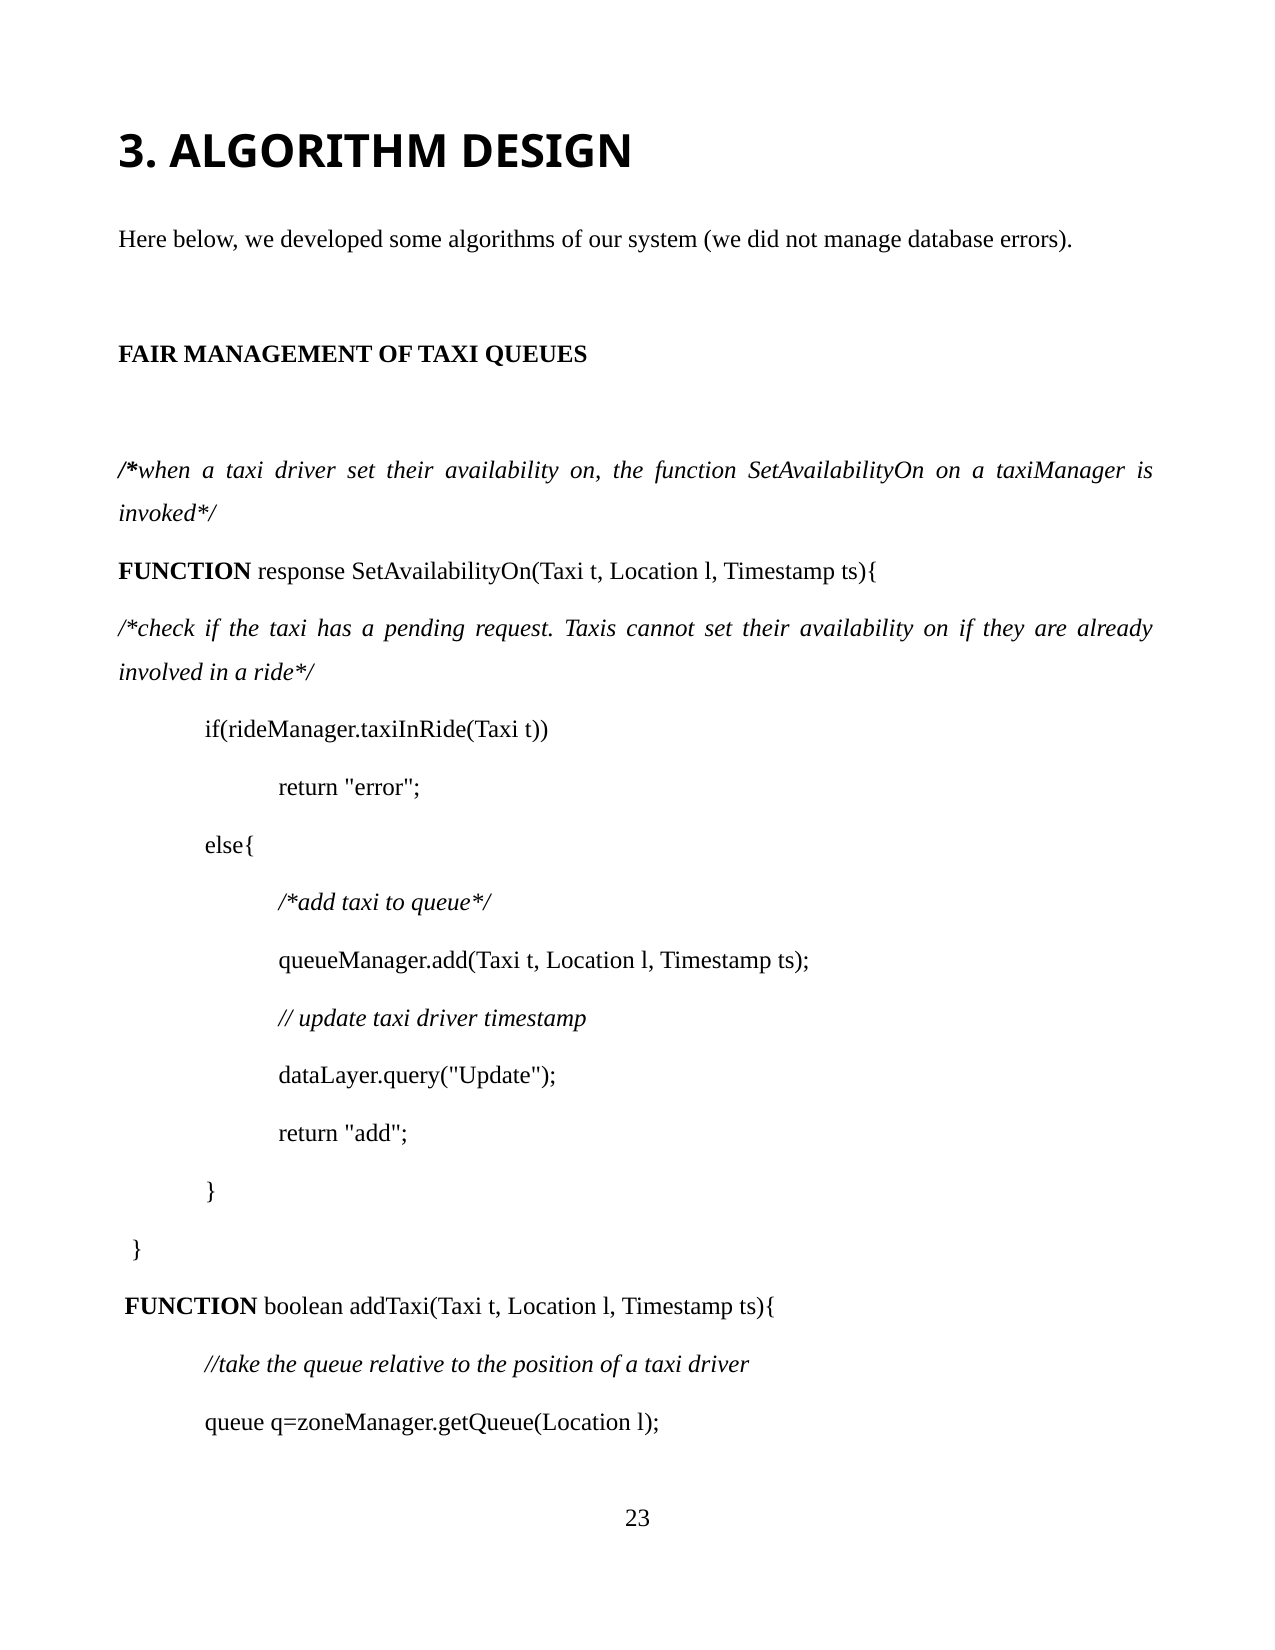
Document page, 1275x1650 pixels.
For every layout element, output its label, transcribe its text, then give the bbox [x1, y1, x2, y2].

text // update taxi driver timestamp [118, 1003, 1157, 1032]
text return "add"; [118, 1118, 1157, 1147]
text FUNCTION boolean addTaxi(Taxi t, Location l, Timestamp ts){ [118, 1291, 1157, 1320]
text return "error"; [118, 772, 1157, 801]
text dataLayer.query("Update"); [118, 1061, 1157, 1089]
text queue q=zoneManager.getQueue(Location l); [118, 1407, 1157, 1436]
text /*check if the taxi has a pending request. Taxis cannot set their availability on if they are already involved in a ride*/ [118, 613, 1157, 685]
text Here below, we developed some algorithms of our system (we did not manage database errors). [118, 224, 1157, 253]
text FAIR MANAGEMENT OF TAXI QUEUES [118, 339, 1157, 368]
text FUNCTION response SetAvailabilityOn(Taxi t, Location l, Timestamp ts){ [118, 556, 1157, 584]
text //take the queue relative to the position of a taxi driver [118, 1349, 1157, 1378]
text else{ [118, 830, 1157, 858]
text /*add taxi to queue*/ [118, 887, 1157, 916]
subtitle 3. ALGORITHM DESIGN [118, 118, 1157, 181]
text } [118, 1176, 1157, 1205]
text queueManager.add(Taxi t, Location l, Timestamp ts); [118, 945, 1157, 974]
text } [118, 1234, 1157, 1262]
text /*when a taxi driver set their availability on, the function SetAvailabilityOn on a taxiManager is invoked*/ [118, 455, 1157, 527]
text if(rideManager.taxiInRide(Taxi t)) [118, 714, 1157, 743]
